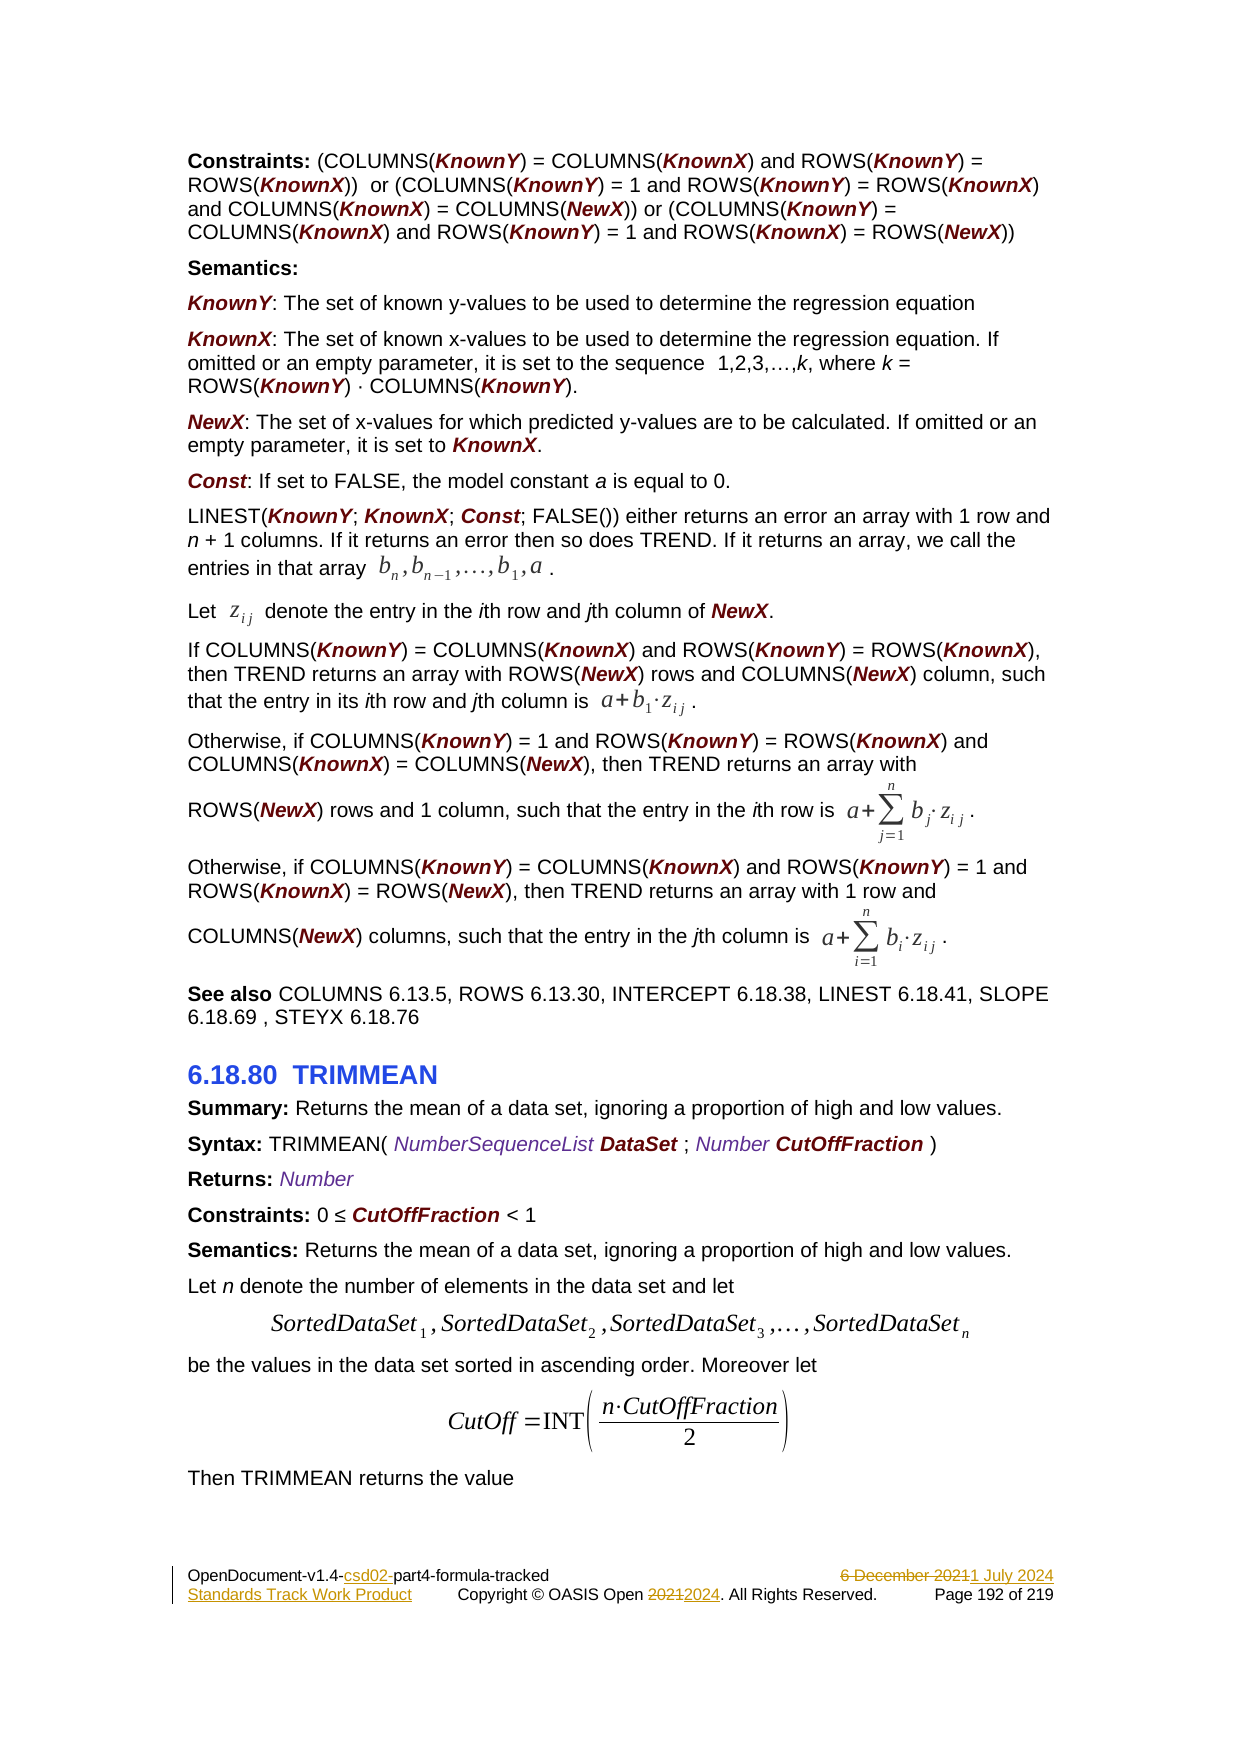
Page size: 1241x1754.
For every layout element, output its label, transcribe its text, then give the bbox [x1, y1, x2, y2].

text LINEST(KnownY; KnownX; Const; FALSE()) either returns an error an array with 1 row and n + 1 columns. If it returns an error then so does TREND. If it returns an array, we call the entries in that array . [187, 505, 1053, 583]
text Otherwise, if COLUMNS(KnownY) = 1 and ROWS(KnownY) = ROWS(KnownX) and COLUMNS(KnownX) = COLUMNS(NewX), then TREND returns an array with ROWS(NewX) rows and 1 column, such that the entry in the ith row is . [187, 729, 1053, 844]
text Semantics: [187, 256, 1053, 280]
text Summary: Returns the mean of a data set, ignoring a proportion of high and low values. [187, 1096, 1053, 1120]
text Returns: Number [187, 1168, 1053, 1191]
text Let denote the entry in the ith row and jth column of NewX. [187, 595, 1053, 627]
text See also COLUMNS 6.13.5, ROWS 6.13.30, INTERCEPT 6.18.38, LINEST 6.18.41, SLOPE 6.18.69 , STEYX 6.18.76 [187, 982, 1053, 1029]
text KnownY: The set of known y-values to be used to determine the regression equation [187, 292, 1053, 315]
text KnownX: The set of known x-values to be used to determine the regression equation. If omitted or an empty parameter, it is set to the sequence 1,2,3,…,k, where k = ROWS(KnownY) ∙ COLUMNS(KnownY). [187, 327, 1053, 398]
text Const: If set to FALSE, the model constant a is equal to 0. [187, 469, 1053, 493]
text Constraints: 0 ≤ CutOffFraction < 1 [187, 1203, 1053, 1227]
text If COLUMNS(KnownY) = COLUMNS(KnownX) and ROWS(KnownY) = ROWS(KnownX), then TREND returns an array with ROWS(NewX) rows and COLUMNS(NewX) column, such that the entry in its ith row and jth column is . [187, 639, 1053, 717]
text Syntax: TRIMMEAN( NumberSequenceList DataSet ; Number CutOffFraction ) [187, 1132, 1053, 1156]
text Otherwise, if COLUMNS(KnownY) = COLUMNS(KnownX) and ROWS(KnownY) = 1 and ROWS(KnownX) = ROWS(NewX), then TREND returns an array with 1 row and COLUMNS(NewX) columns, such that the entry in the jth column is . [187, 856, 1053, 970]
text Then TRIMMEAN returns the value [187, 1467, 1053, 1490]
text NewX: The set of x-values for which predicted y-values are to be calculated. If omitted or an empty parameter, it is set to KnownX. [187, 410, 1053, 457]
text Constraints: (COLUMNS(KnownY) = COLUMNS(KnownX) and ROWS(KnownY) = ROWS(KnownX)) or (COLUMNS(KnownY) = 1 and ROWS(KnownY) = ROWS(KnownX) and COLUMNS(KnownX) = COLUMNS(NewX)) or (COLUMNS(KnownY) = COLUMNS(KnownX) and ROWS(KnownY) = 1 and ROWS(KnownX) = ROWS(NewX)) [187, 150, 1053, 244]
text be the values in the data set sorted in ascending order. Moreover let [187, 1353, 1053, 1377]
subtitle TRIMMEAN [187, 1060, 1053, 1090]
text Let n denote the number of elements in the data set and let [187, 1274, 1053, 1298]
text Semantics: Returns the mean of a data set, ignoring a proportion of high and low values. [187, 1239, 1053, 1262]
